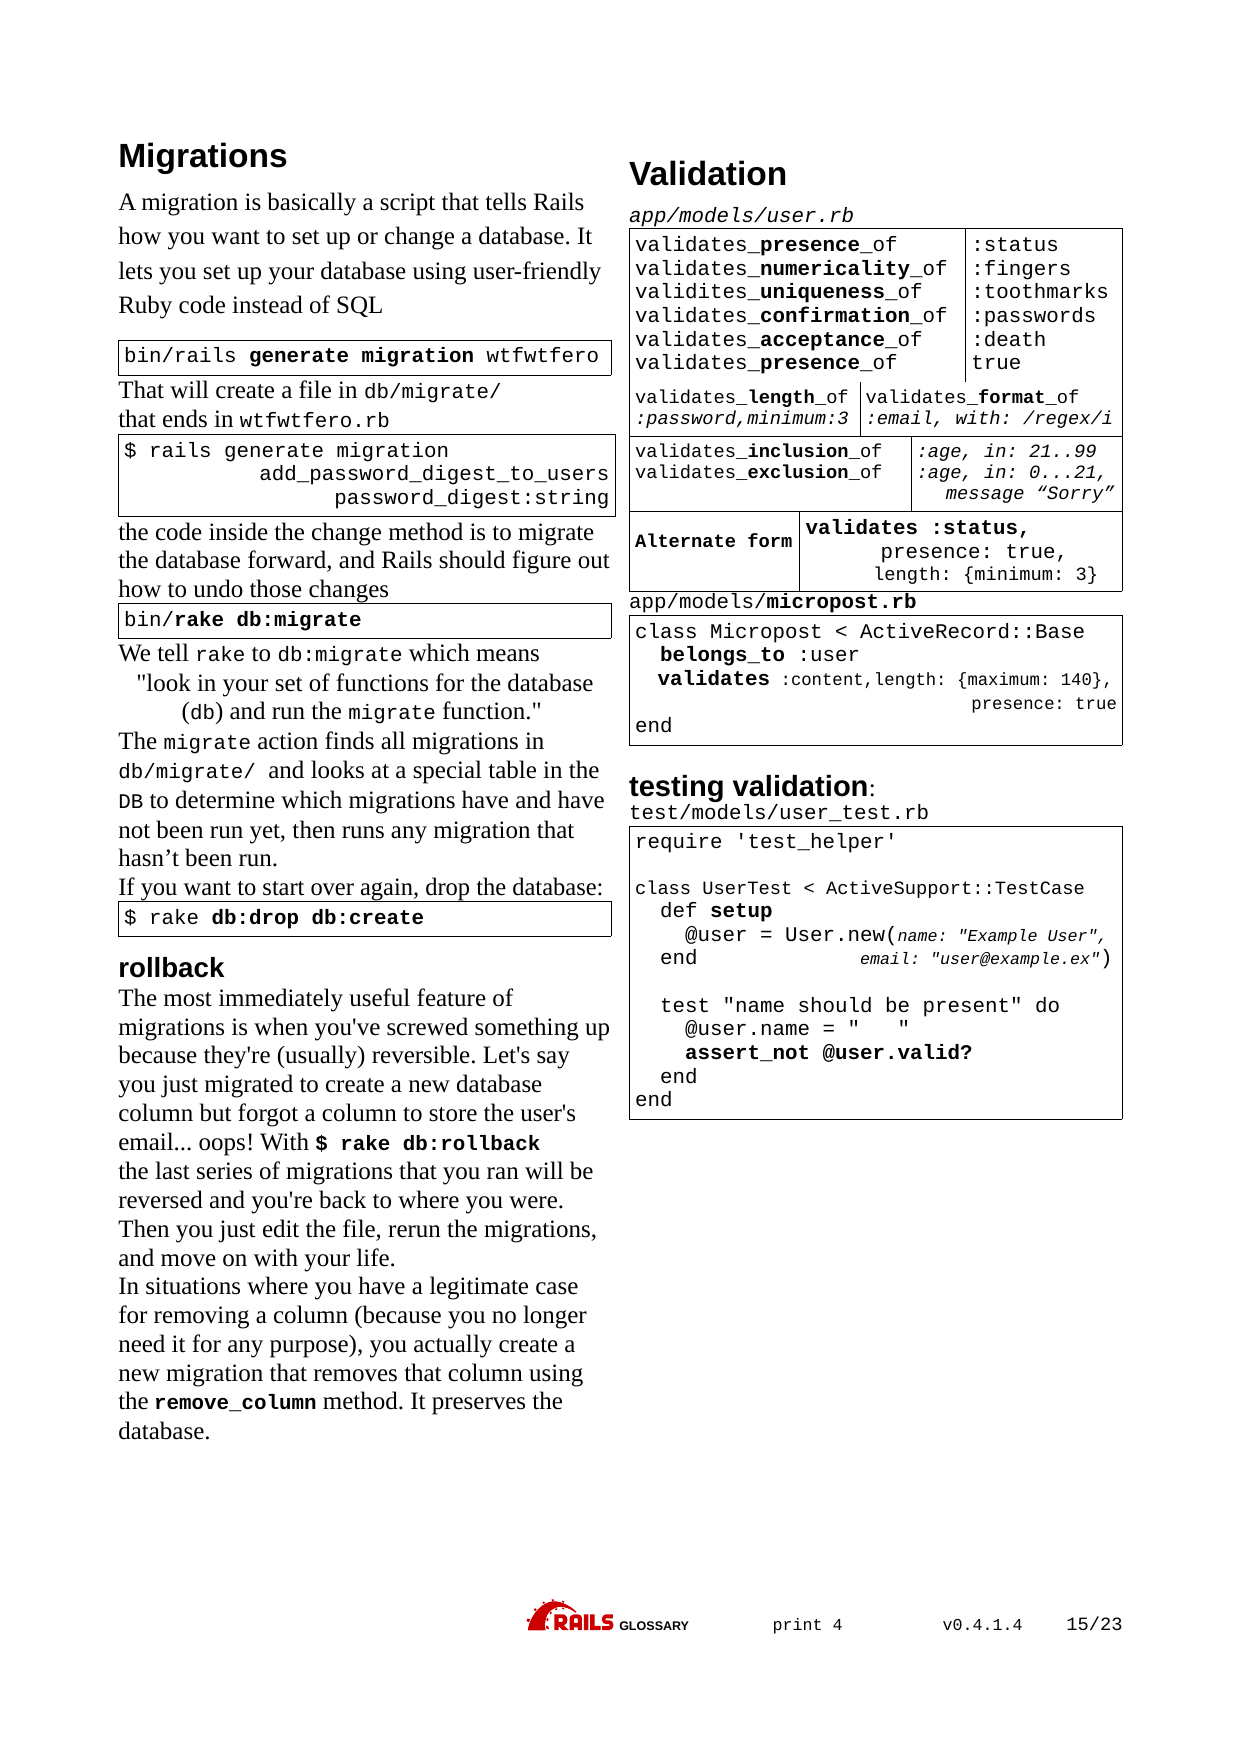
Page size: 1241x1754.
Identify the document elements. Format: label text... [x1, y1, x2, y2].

table_header validates_presence_of validates_numericality_of validites_uniqueness_of validates_confirmation_of validates_acceptance_of validates_presence_of [630, 229, 965, 382]
table_cell :age, in: 21..99 :age, in: 0...21, message “Sorry” [912, 437, 1122, 511]
subtitle Migrations [118, 136, 611, 174]
table_header validates :status, presence: true, length: {minimum: 3} [800, 512, 1122, 591]
table_header $ rails generate migration add_password_digest_to_users password_digest:string [119, 435, 615, 516]
table_header bin/rake db:migrate [119, 604, 611, 638]
text app/models/user.rb [629, 205, 1122, 228]
text test/models/user_test.rb [629, 802, 1122, 826]
table_cell validates_length_of :password,minimum:3 [630, 382, 860, 436]
text that ends in wtfwtfero.rb [118, 404, 611, 434]
text We tell rake to db:migrate which means [118, 639, 611, 668]
text the code inside the change method is to migrate the database forward, and Rails should figure out how to undo those changes [118, 517, 611, 603]
text In situations where you have a legitimate case for removing a column (because you no longer need it for any purpose), you actually create a new migration that removes that column using the remove_column method. It preserves the database. [118, 1271, 611, 1445]
subtitle Validation [629, 153, 1122, 192]
table_header Alternate form [630, 512, 799, 591]
table_header require 'test_helper' class UserTest < ActiveSupport::TestCase def setup @user = User.new(name: "Example User", end email: "user@example.ex") test "name should be present" do @user.name = " " assert_not @user.valid? end end [630, 827, 1122, 1119]
text app/models/micropost.rb [629, 592, 1122, 615]
table_header bin/rails generate migration wtfwtfero [119, 341, 611, 375]
table_cell validates_format_of :email, with: /regex/i [861, 382, 1122, 436]
table_header class Micropost < ActiveRecord::Base belongs_to :user validates :content,length: {maximum: 140}, presence: true end [630, 616, 1122, 745]
text The migrate action finds all migrations in db/migrate/ and looks at a special table in the DB to determine which migrations have and have not been run yet, then runs any migration that hasn’t been run. [118, 726, 611, 872]
table_header :status :fingers :toothmarks :passwords :death true [966, 229, 1122, 382]
text A migration is basically a script that tells Rails how you want to set up or change a database. It lets you set up your database using user-friendly Ruby code instead of SQL [118, 187, 611, 319]
text The most immediately useful feature of migrations is when you've screwed something up because they're (usually) reversible. Let's say you just migrated to create a new database column but forgot a column to store the user's email... oops! With $ rake db:rollback [118, 983, 611, 1156]
subtitle rollback [118, 951, 611, 983]
table_cell validates_inclusion_of validates_exclusion_of [630, 437, 911, 511]
text That will create a file in db/migrate/ [118, 376, 611, 404]
text the last series of migrations that you ran will be reversed and you're back to where you were. Then you just edit the file, rerun the migrations, and move on with your life. [118, 1156, 611, 1271]
text "look in your set of functions for the database (db) and run the migrate function." [118, 668, 611, 726]
text testing validation: [629, 768, 1122, 802]
table_header $ rake db:drop db:create [119, 902, 611, 936]
text If you want to start over again, drop the database: [118, 872, 611, 901]
